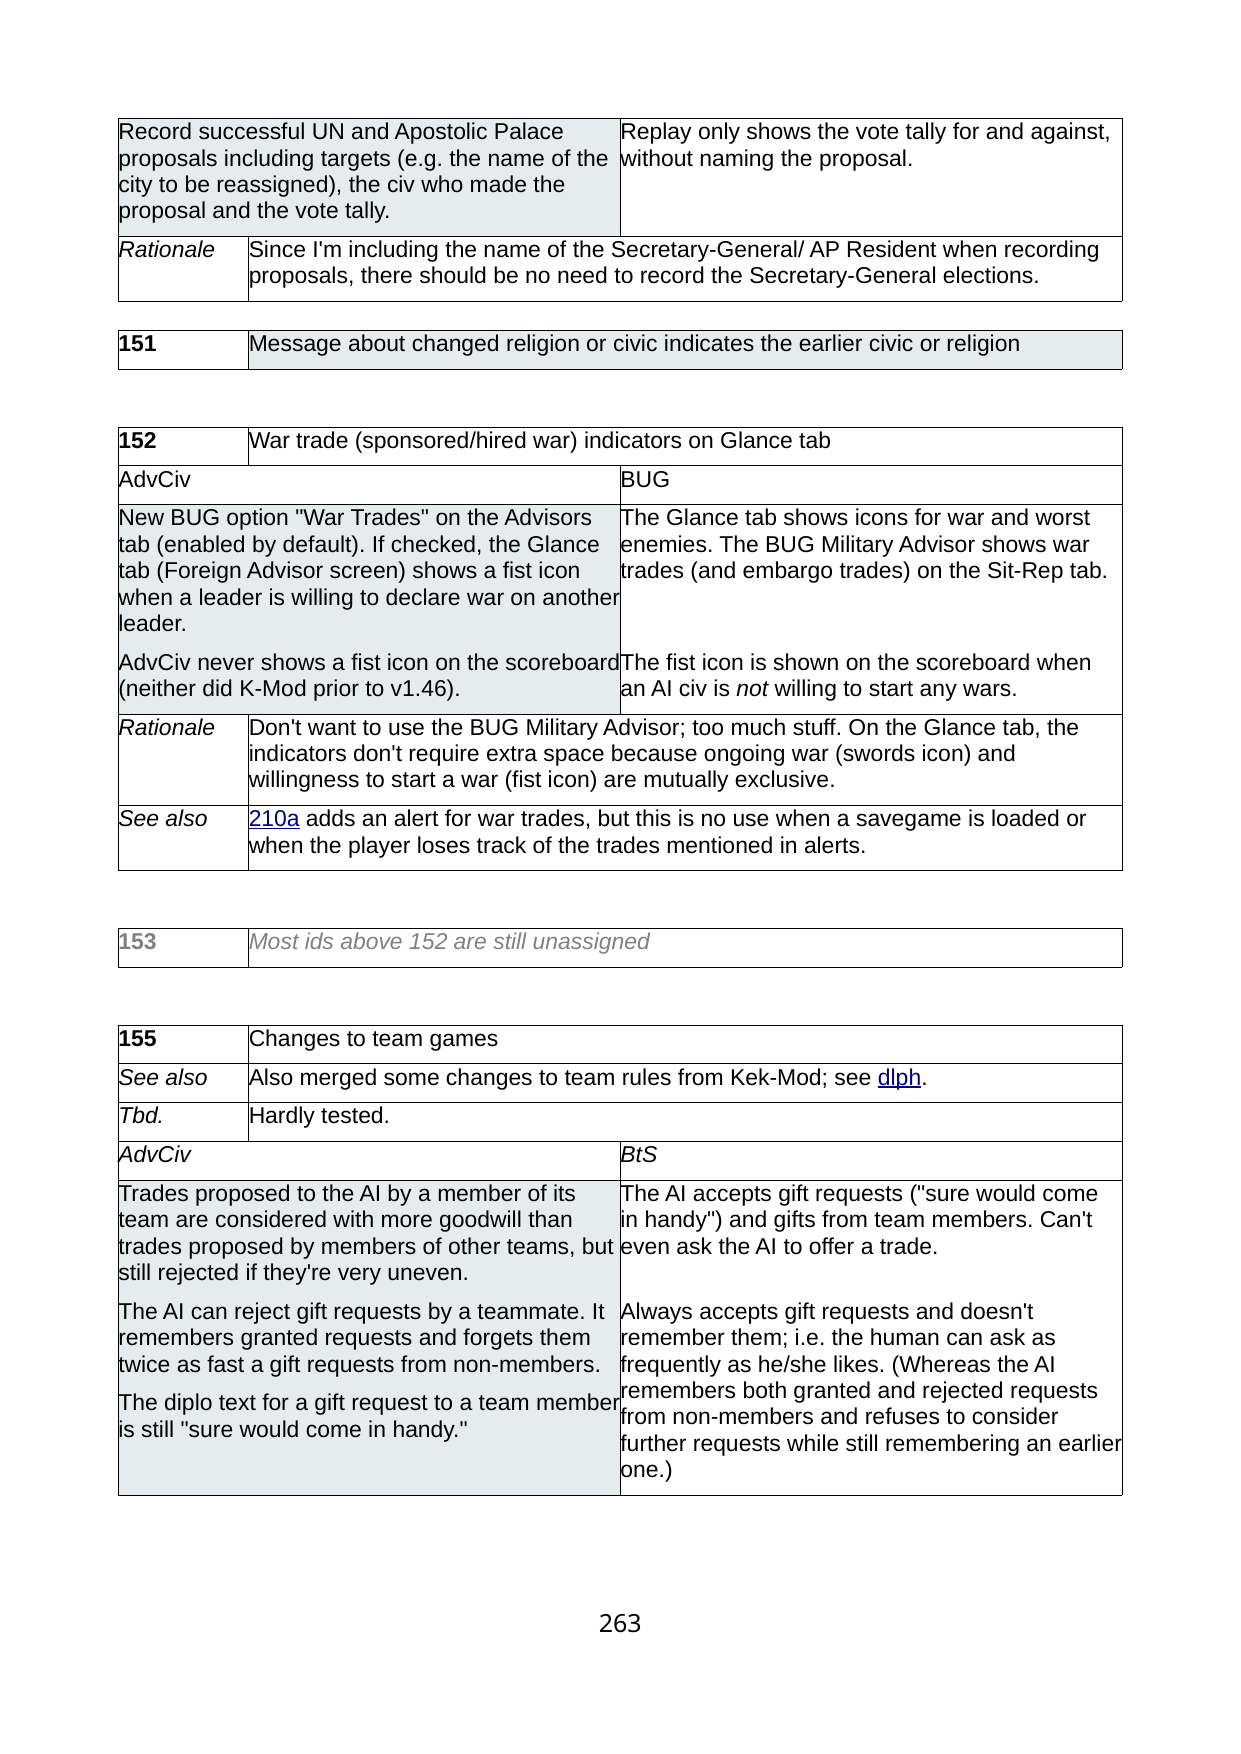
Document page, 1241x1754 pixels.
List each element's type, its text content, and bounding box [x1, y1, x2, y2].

table_cell Since I'm including the name of the Secretary-General/ AP Resident when recording proposals, there should be no need to record the Secretary-General elections. [249, 237, 1122, 301]
table_cell Rationale [119, 715, 248, 805]
table_header Message about changed religion or civic indicates the earlier civic or religion [249, 331, 1122, 369]
table_header War trade (sponsored/hired war) indicators on Glance tab [249, 428, 1122, 465]
table_cell Rationale [119, 237, 248, 301]
table_header 153 [119, 929, 248, 967]
table_cell The AI accepts gift requests ("sure would come in handy") and gifts from team members. Can't even ask the AI to offer a trade. Always accepts gift requests and doesn't remember them; i.e. the human can ask as frequently as he/she likes. (Whereas the AI remembers both granted and rejected requests from non-members and refuses to consider further requests while still remembering an earlier one.) [621, 1181, 1122, 1495]
table_header 155 [119, 1026, 248, 1063]
table_cell See also [119, 806, 248, 870]
table_cell Hardly tested. [249, 1103, 1122, 1141]
table_header Most ids above 152 are still unassigned [249, 929, 1122, 967]
table_cell AdvCiv [119, 1142, 620, 1180]
table_cell Trades proposed to the AI by a member of its team are considered with more goodwill than trades proposed by members of other teams, but still rejected if they're very uneven. The AI can reject gift requests by a teammate. It remembers granted requests and forgets them twice as fast a gift requests from non-members. The diplo text for a gift request to a team member is still "sure would come in handy." [119, 1181, 620, 1495]
table_header 151 [119, 331, 248, 369]
table_cell Don't want to use the BUG Military Advisor; too much stuff. On the Glance tab, the indicators don't require extra space because ongoing war (swords icon) and willingness to start a war (fist icon) are mutually exclusive. [249, 715, 1122, 805]
table_cell See also [119, 1064, 248, 1102]
table_cell Record successful UN and Apostolic Palace proposals including targets (e.g. the name of the city to be reassigned), the civ who made the proposal and the vote tally. [119, 119, 620, 236]
table_header Changes to team games [249, 1026, 1122, 1063]
table_cell 210a adds an alert for war trades, but this is no use when a savegame is loaded or when the player loses track of the trades mentioned in alerts. [249, 806, 1122, 870]
table_cell BtS [621, 1142, 1122, 1180]
table_cell Replay only shows the vote tally for and against, without naming the proposal. [621, 119, 1122, 236]
table_cell The Glance tab shows icons for war and worst enemies. The BUG Military Advisor shows war trades (and embargo trades) on the Sit-Rep tab. The fist icon is shown on the scoreboard when an AI civ is not willing to start any wars. [621, 505, 1122, 714]
table_cell AdvCiv [119, 466, 620, 504]
table_cell Tbd. [119, 1103, 248, 1141]
table_cell New BUG option "War Trades" on the Advisors tab (enabled by default). If checked, the Glance tab (Foreign Advisor screen) shows a fist icon when a leader is willing to declare war on another leader. AdvCiv never shows a fist icon on the scoreboard (neither did K-Mod prior to v1.46). [119, 505, 620, 714]
table_cell BUG [621, 466, 1122, 504]
table_cell Also merged some changes to team rules from Kek-Mod; see dlph. [249, 1064, 1122, 1102]
table_header 152 [119, 428, 248, 465]
